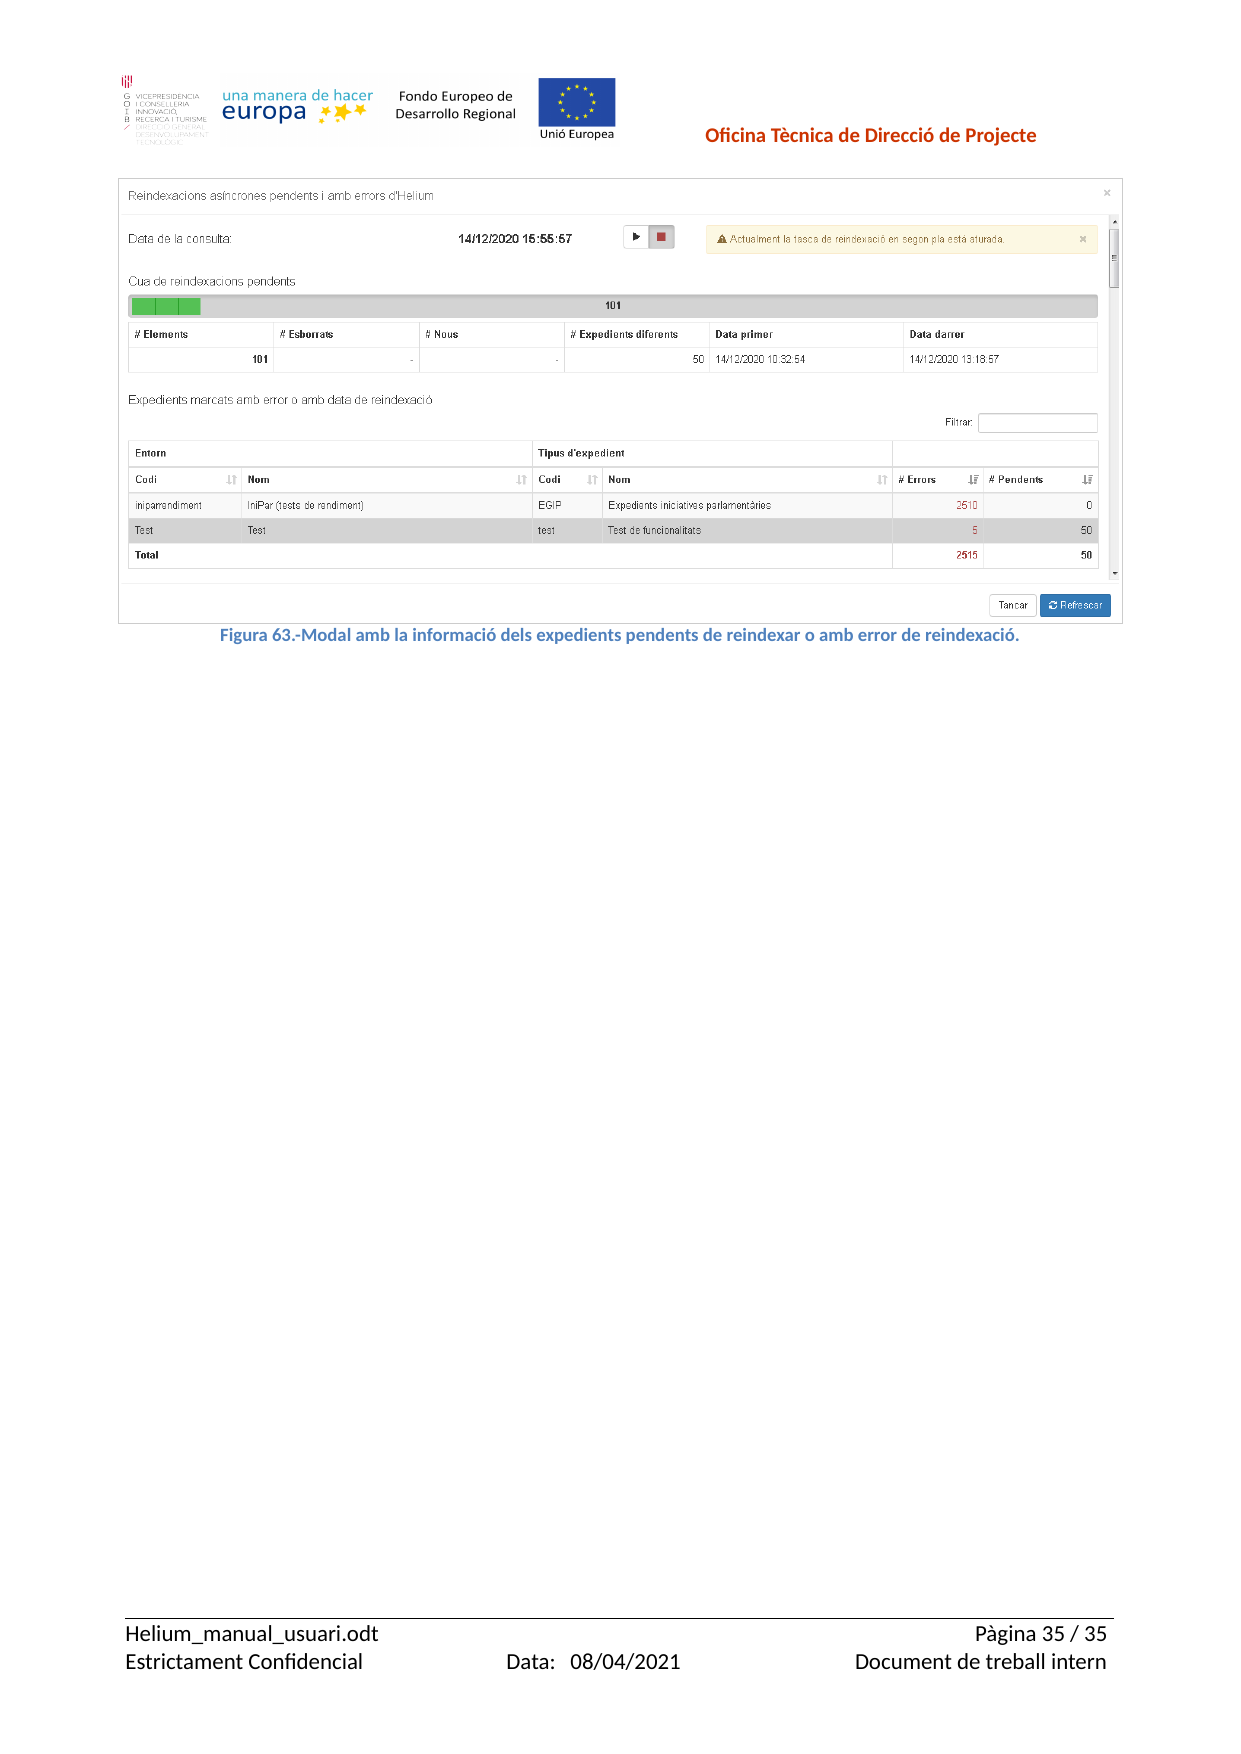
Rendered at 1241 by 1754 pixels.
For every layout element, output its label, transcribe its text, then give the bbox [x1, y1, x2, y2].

picture [219, 73, 621, 147]
text [119, 179, 1122, 623]
picture [118, 73, 213, 147]
text Figura 63.-Modal amb la informació dels expedients pendents de reindexar o amb error de reindexació. [118, 624, 1122, 646]
picture [121, 180, 1119, 621]
